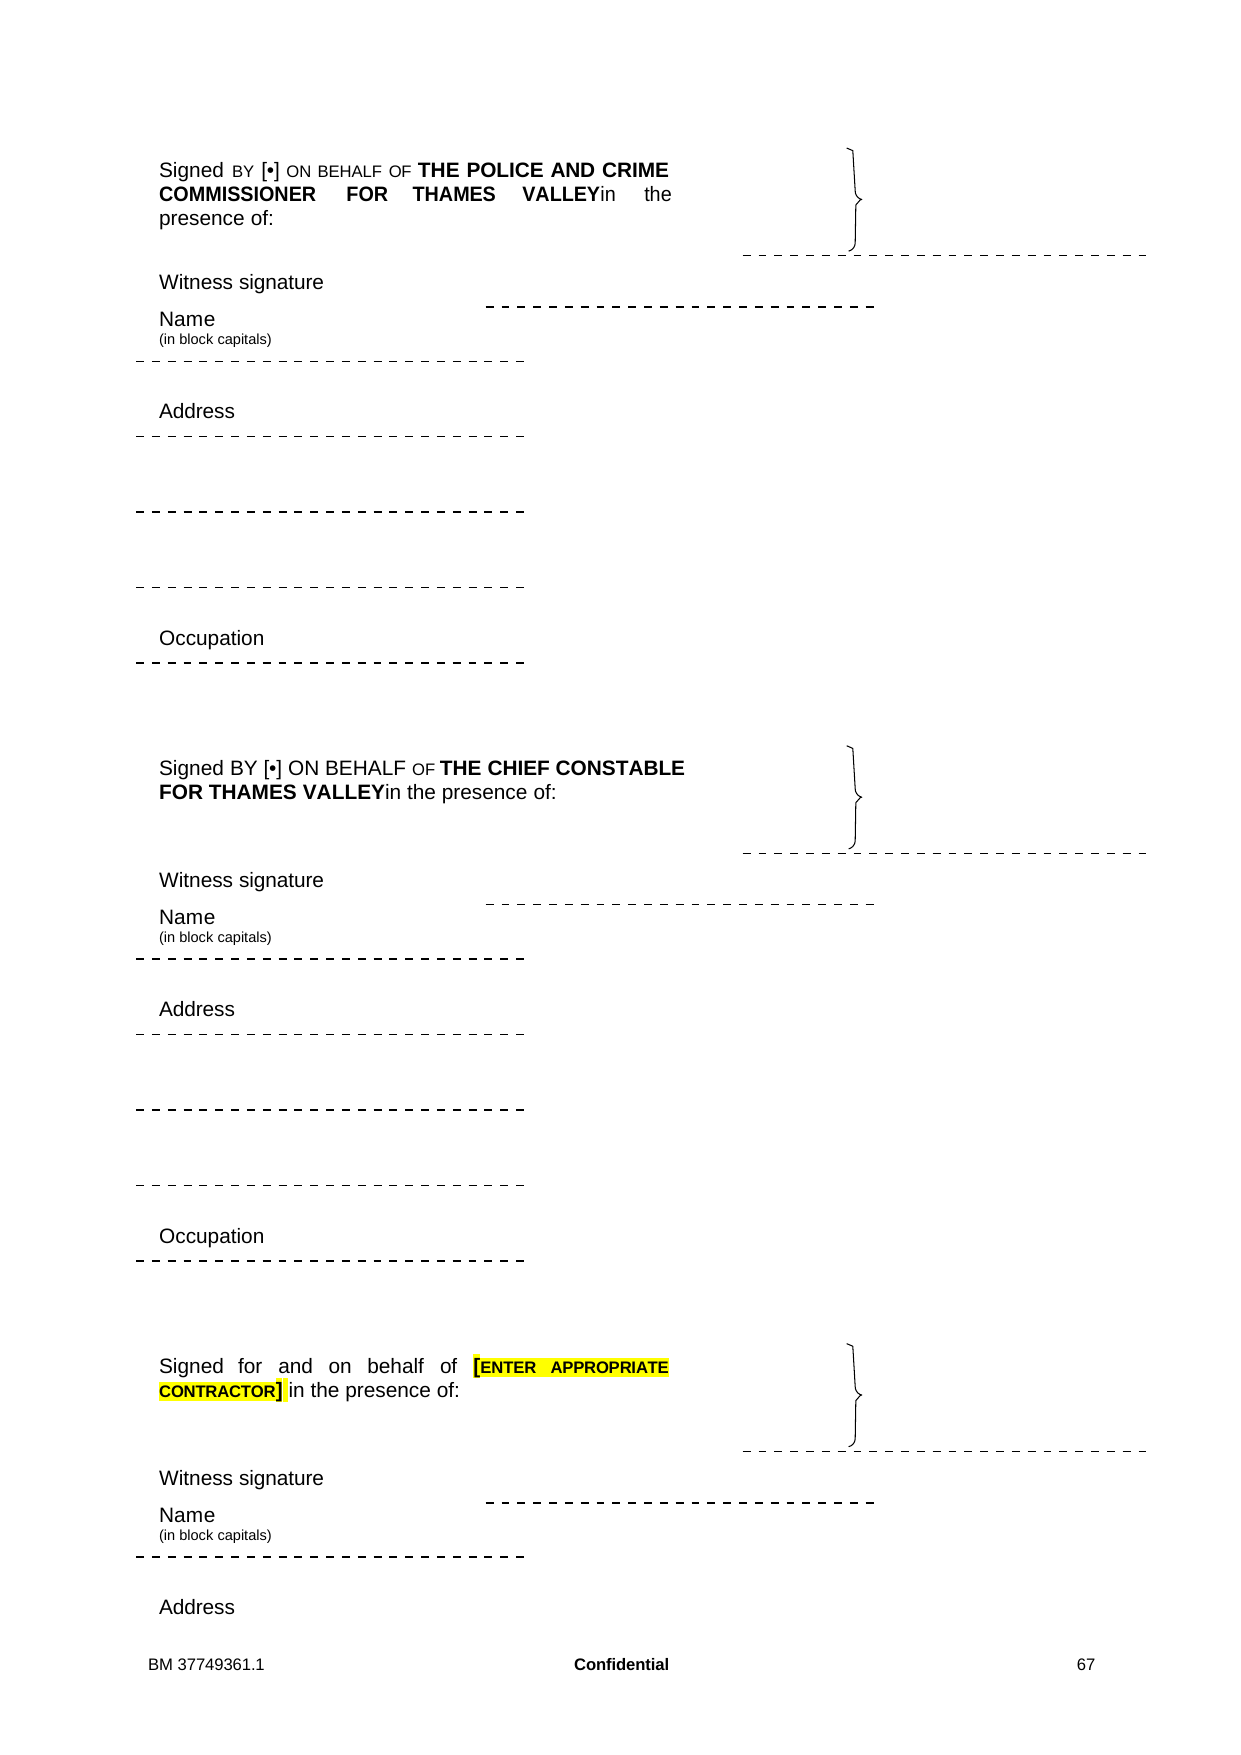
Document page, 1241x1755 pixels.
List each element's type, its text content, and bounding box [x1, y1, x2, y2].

text Address [159, 1595, 1161, 1619]
text Occupation [159, 1223, 1161, 1247]
text Witness signature Name [159, 256, 376, 331]
text Signed BY [•] ON BEHALF OF THE CHIEF CONSTABLE [159, 756, 854, 780]
text (in block capitals) [159, 929, 1161, 946]
text Witness signature Name [159, 1452, 376, 1527]
text [856, 780, 1161, 804]
text Address [159, 997, 1161, 1021]
text Signed BY [•] ON BEHALF OF THE POLICE AND CRIME COMMISSIONER FOR THAMES VALLEYin the [159, 158, 674, 206]
text (in block capitals) [159, 331, 1161, 348]
text Signed for and on behalf of [ENTER APPROPRIATE CONTRACTOR] in the presence of: [159, 1354, 789, 1402]
text Address [159, 399, 1161, 423]
text (in block capitals) [159, 1527, 1161, 1544]
text Occupation [159, 625, 1161, 649]
text Witness signature Name [159, 854, 376, 929]
text [856, 206, 1161, 230]
text [854, 756, 1161, 780]
text FOR THAMES VALLEYin the presence of: [159, 780, 859, 804]
text presence of: [159, 206, 855, 230]
